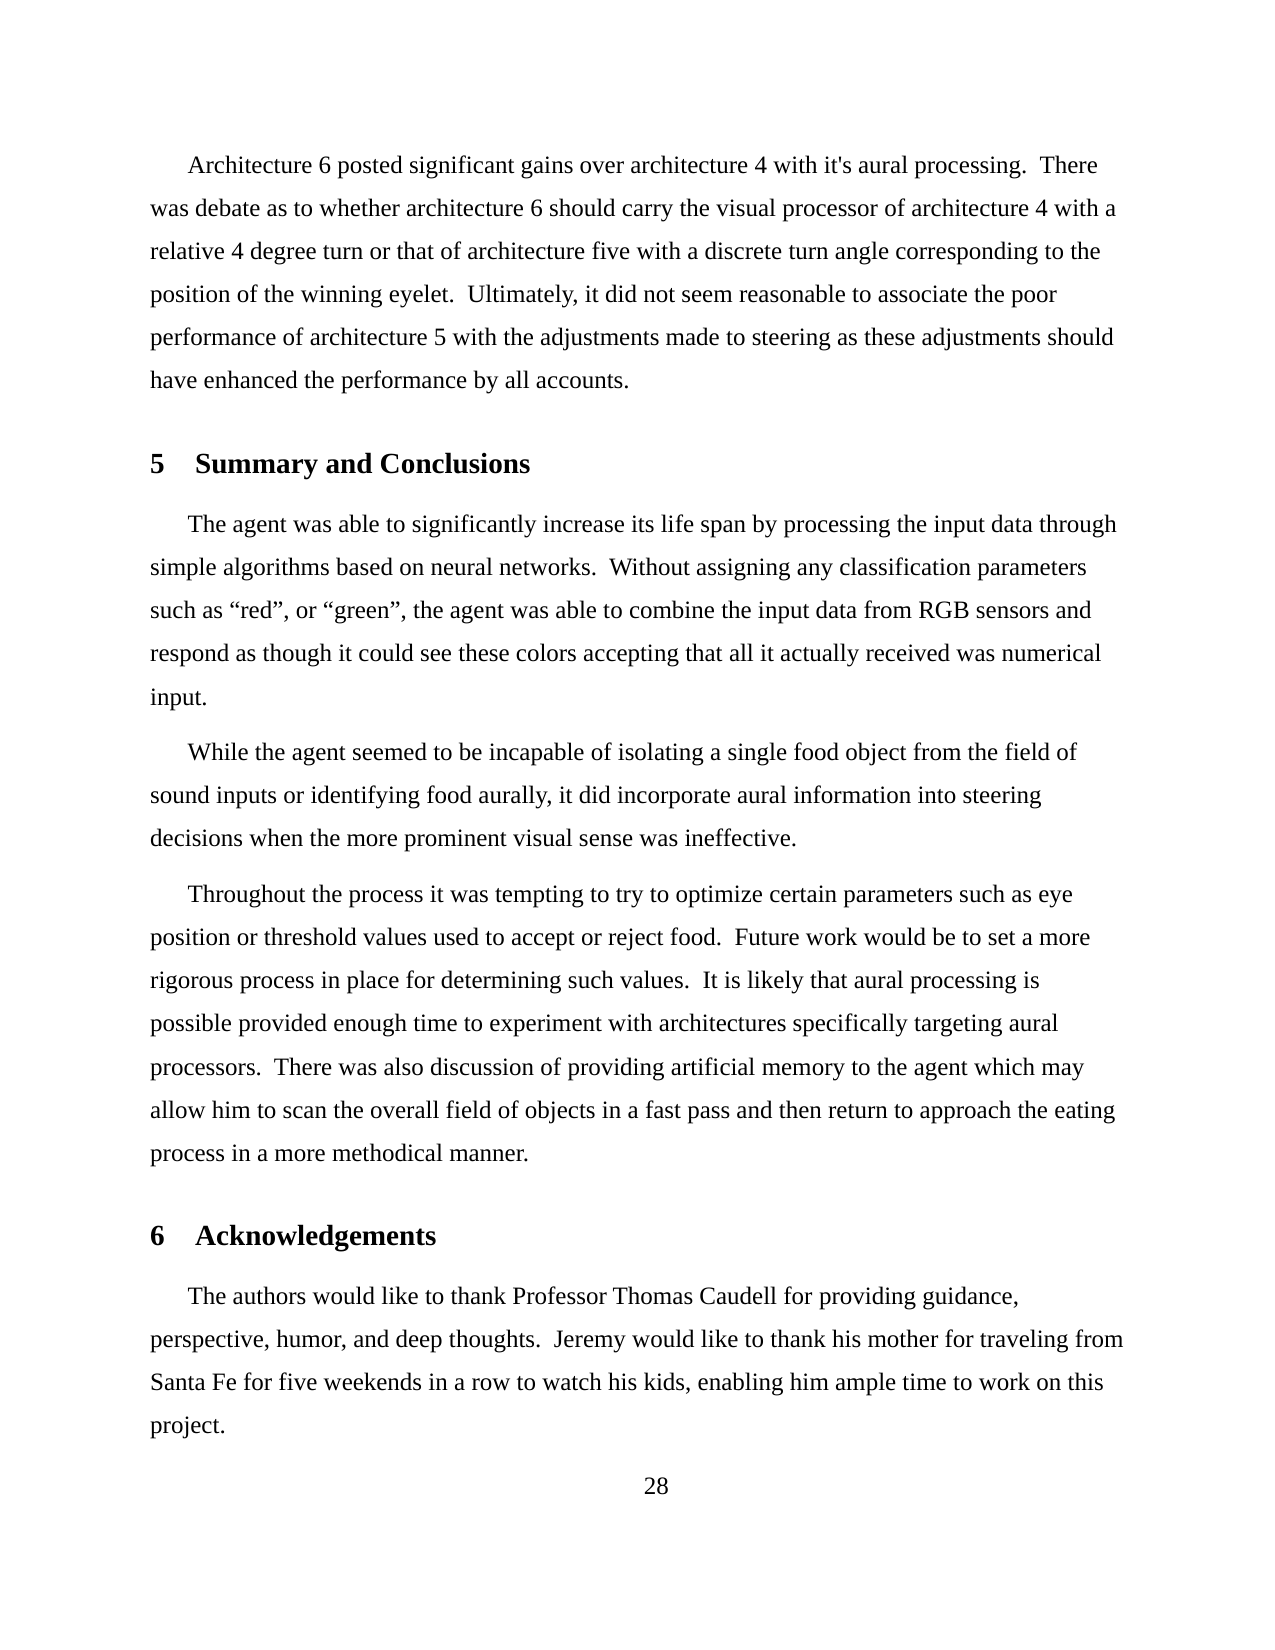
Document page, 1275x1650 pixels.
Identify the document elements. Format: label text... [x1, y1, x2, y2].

subtitle Acknowledgements [150, 1218, 1125, 1252]
text The authors would like to thank Professor Thomas Caudell for providing guidance, perspective, humor, and deep thoughts. Jeremy would like to thank his mother for traveling from Santa Fe for five weekends in a row to watch his kids, enabling him ample time to work on this project. [150, 1281, 1125, 1439]
text Architecture 6 posted significant gains over architecture 4 with it's aural processing. There was debate as to whether architecture 6 should carry the visual processor of architecture 4 with a relative 4 degree turn or that of architecture five with a discrete turn angle corresponding to the position of the winning eyelet. Ultimately, it did not seem reasonable to associate the poor performance of architecture 5 with the adjustments made to steering as these adjustments should have enhanced the performance by all accounts. [150, 150, 1125, 394]
text The agent was able to significantly increase its life span by processing the input data through simple algorithms based on neural networks. Without assigning any classification parameters such as “red”, or “green”, the agent was able to combine the input data from RGB sensors and respond as though it could see these colors accepting that all it actually received was numerical input. [150, 509, 1125, 710]
text Throughout the process it was tempting to try to optimize certain parameters such as eye position or threshold values used to accept or reject food. Future work would be to set a more rigorous process in place for determining such values. It is likely that aural processing is possible provided enough time to experiment with architectures specifically targeting aural processors. There was also discussion of providing artificial memory to the agent which may allow him to scan the overall field of objects in a fast pass and then return to approach the eating process in a more methodical manner. [150, 879, 1125, 1167]
text While the agent seemed to be incapable of isolating a single food object from the field of sound inputs or identifying food aurally, it did incorporate aural information into steering decisions when the more prominent visual sense was ineffective. [150, 737, 1125, 852]
subtitle Summary and Conclusions [150, 446, 1125, 480]
